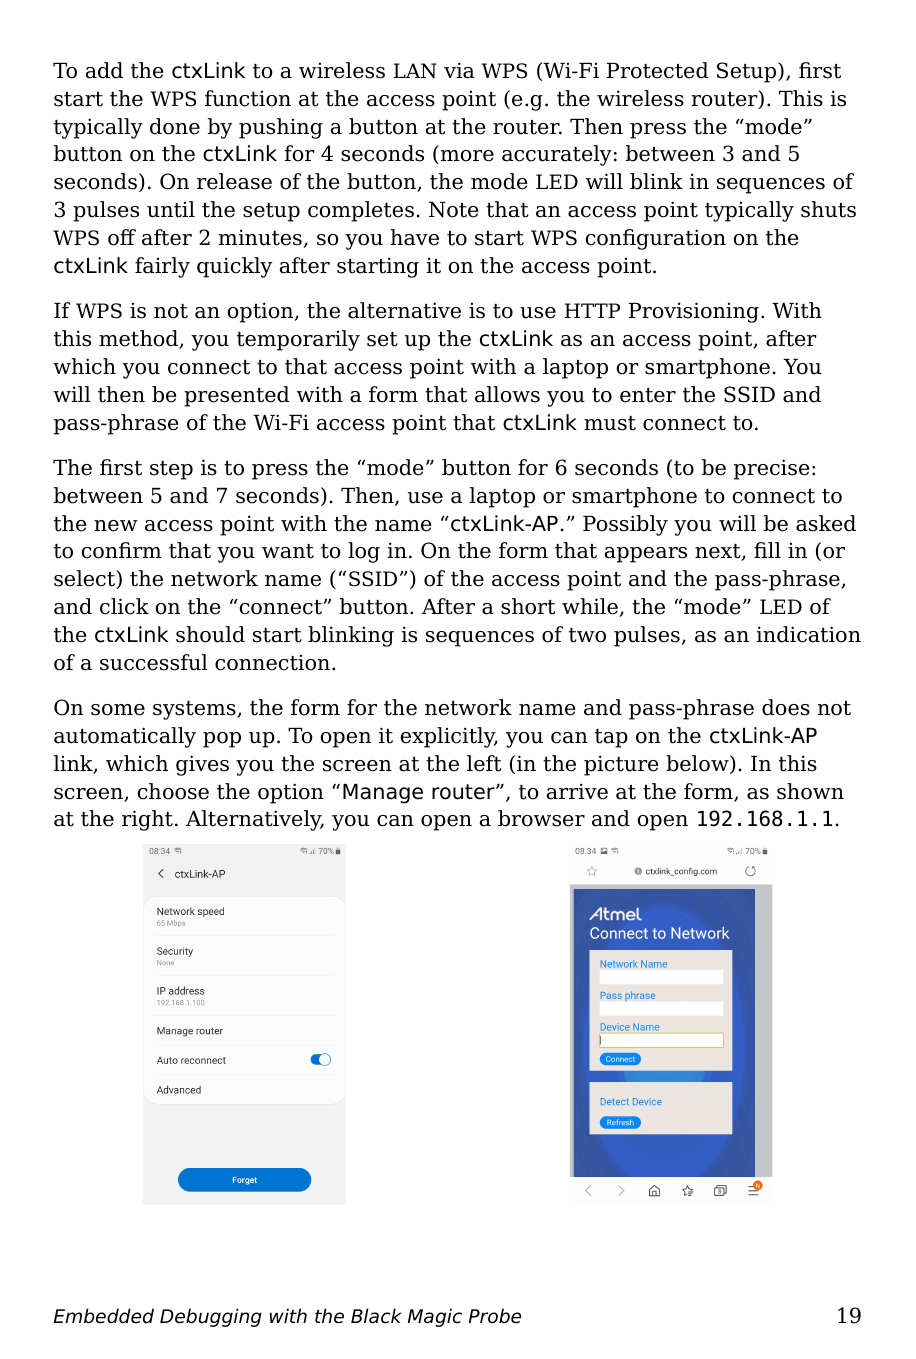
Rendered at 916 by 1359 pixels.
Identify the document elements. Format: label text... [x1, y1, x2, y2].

text The first step is to press the “mode” button for 6 seconds (to be precise: between 5 and 7 seconds). Then, use a laptop or smartphone to connect to the new access point with the name “ctxLink-AP.” Possibly you will be asked to confirm that you want to log in. On the form that appears next, fill in (or select) the network name (“SSID”) of the access point and the pass-phrase, and click on the “connect” button. After a short while, the “mode” LED of the ctxLink should start blinking is sequences of two pulses, as an indication of a successful connection. [53, 456, 862, 675]
text If WPS is not an option, the alternative is to use HTTP Provisioning. With this method, you temporarily set up the ctxLink as an access point, after which you connect to that access point with a laptop or smartphone. You will then be presented with a form that allows you to enter the SSID and pass-phrase of the Wi-Fi access point that ctxLink must connect to. [53, 299, 862, 435]
picture [569, 844, 773, 1204]
text To add the ctxLink to a wireless LAN via WPS (Wi-Fi Protected Setup), first start the WPS function at the access point (e.g. the wireless router). This is typically done by pushing a button at the router. Then press the “mode” button on the ctxLink for 4 seconds (more accurately: between 3 and 5 seconds). On release of the button, the mode LED will blink in sequences of 3 pulses until the setup completes. Note that an access point typically shuts WPS off after 2 minutes, so you have to start WPS configuration on the ctxLink fairly quickly after starting it on the access point. [53, 59, 862, 278]
text On some systems, the form for the network name and pass-phrase does not automatically pop up. To open it explicitly, you can tap on the ctxLink-AP link, which gives you the screen at the left (in the picture below). In this screen, choose the option “Manage router”, to arrive at the form, as shown at the right. Alternatively, you can open a browser and open 192.168.1.1. [53, 696, 862, 832]
picture [143, 844, 346, 1205]
